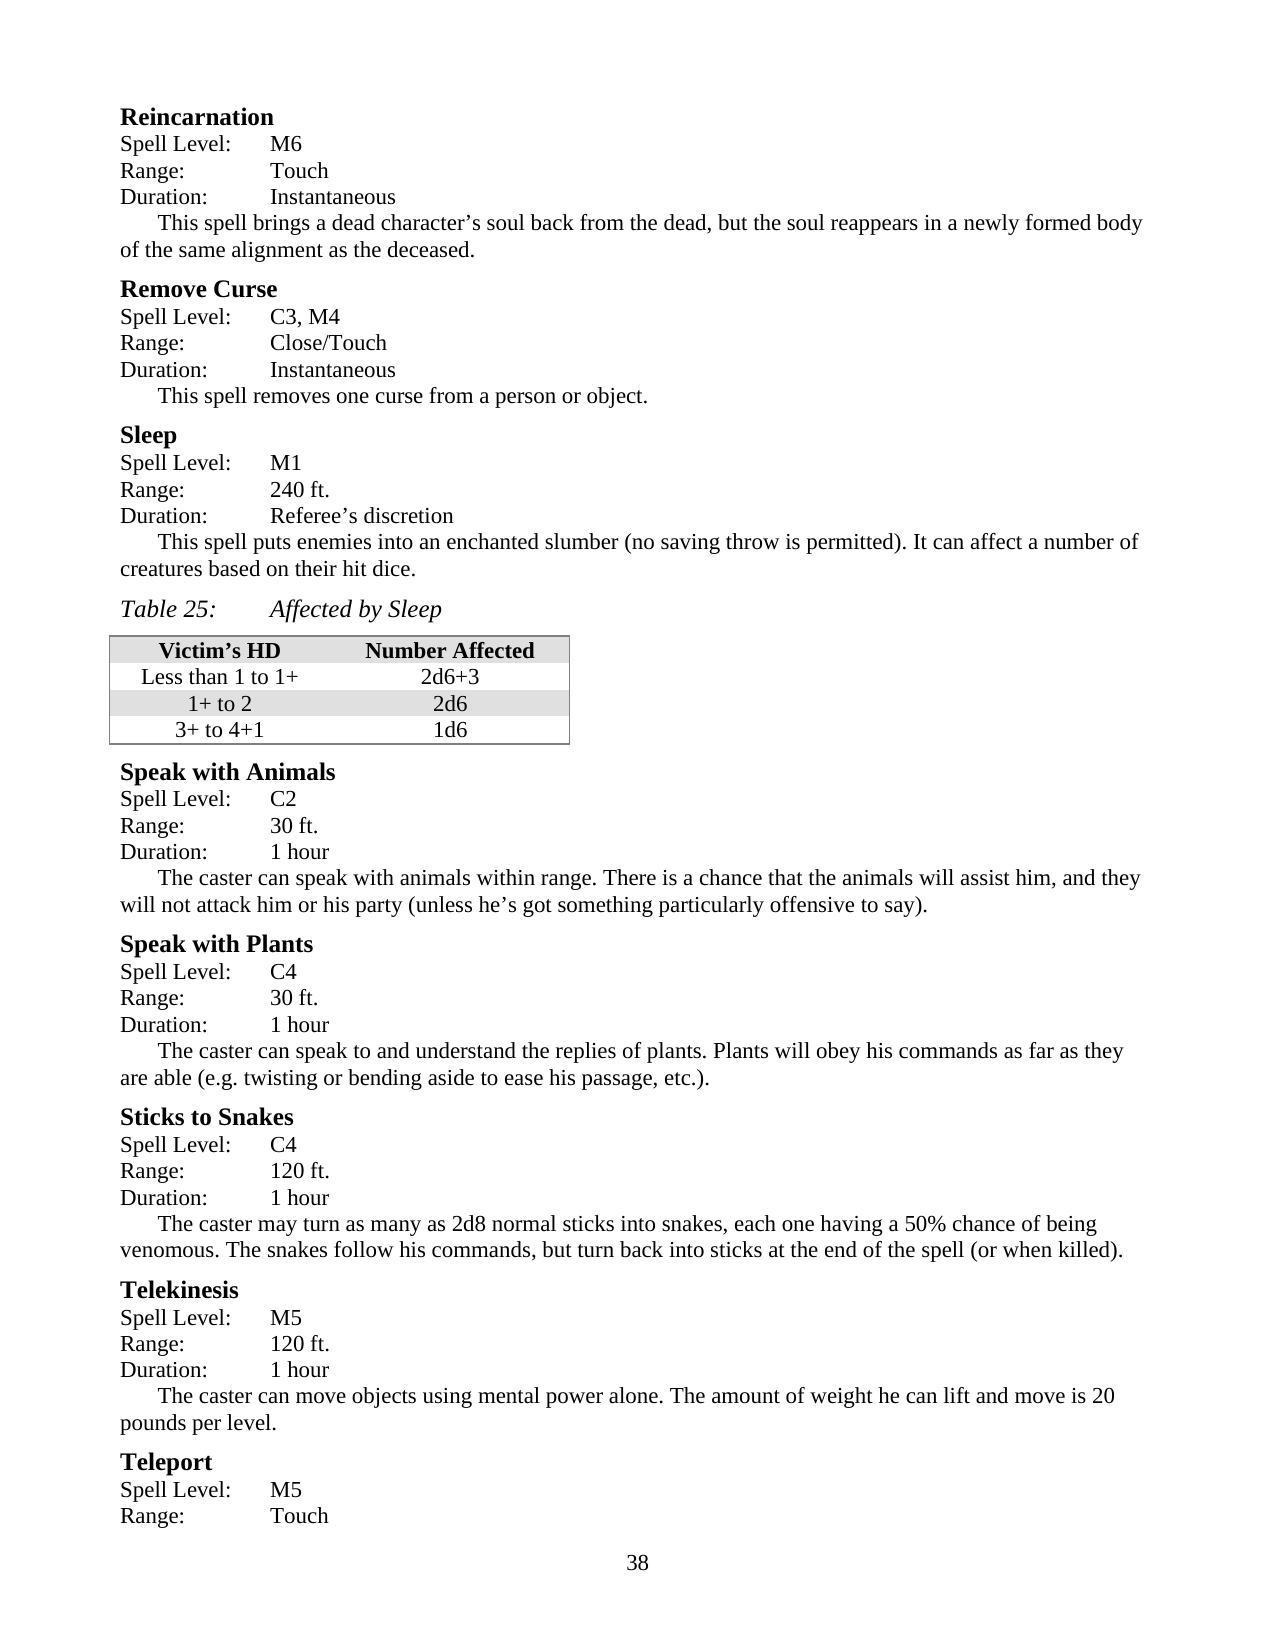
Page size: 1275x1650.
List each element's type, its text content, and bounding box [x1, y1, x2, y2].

table_header Victim’s HD [110, 637, 331, 663]
subtitle Remove Curse [120, 274, 1155, 303]
text Spell Level: M5 [120, 1303, 1155, 1330]
text Spell Level: M5 [120, 1476, 1155, 1503]
table_cell 2d6+3 [331, 663, 569, 690]
table_cell 1+ to 2 [110, 690, 331, 716]
subtitle Teleport [120, 1447, 1155, 1476]
subtitle Telekinesis [120, 1274, 1155, 1303]
text Spell Level: C2 [120, 785, 1155, 812]
subtitle Sticks to Snakes [120, 1102, 1155, 1131]
subtitle Speak with Plants [120, 929, 1155, 958]
text Spell Level: C4 [120, 958, 1155, 984]
text Range: 30 ft. [120, 984, 1155, 1011]
text Duration: 1 hour [120, 1356, 1155, 1383]
text Duration: 1 hour [120, 1011, 1155, 1037]
table_header Number Affected [331, 637, 569, 663]
text Range: 120 ft. [120, 1157, 1155, 1183]
subtitle Sleep [120, 420, 1155, 449]
text Duration: Instantaneous [120, 183, 1155, 209]
text Duration: 1 hour [120, 838, 1155, 864]
text This spell puts enemies into an enchanted slumber (no saving throw is permitted). It can affect a number of creatures based on their hit dice. [120, 528, 1155, 581]
table_cell 3+ to 4+1 [110, 716, 331, 742]
text The caster can speak with animals within range. There is a chance that the animals will assist him, and they will not attack him or his party (unless he’s got something particularly offensive to say). [120, 864, 1155, 917]
table_cell Less than 1 to 1+ [110, 663, 331, 690]
table_cell 1d6 [331, 716, 569, 742]
subtitle Reincarnation [120, 101, 1155, 130]
text Spell Level: C4 [120, 1131, 1155, 1157]
text The caster can move objects using mental power alone. The amount of weight he can lift and move is 20 pounds per level. [120, 1383, 1155, 1435]
text Table 25: Affected by Sleep [120, 594, 1155, 622]
text Range: 120 ft. [120, 1330, 1155, 1356]
text Range: 30 ft. [120, 812, 1155, 838]
text The caster can speak to and understand the replies of plants. Plants will obey his commands as far as they are able (e.g. twisting or bending aside to ease his passage, etc.). [120, 1037, 1155, 1090]
text Range: 240 ft. [120, 476, 1155, 502]
text Spell Level: M6 [120, 130, 1155, 157]
text The caster may turn as many as 2d8 normal sticks into snakes, each one having a 50% chance of being venomous. The snakes follow his commands, but turn back into sticks at the end of the spell (or when killed). [120, 1210, 1155, 1263]
text This spell brings a dead character’s soul back from the dead, but the soul reappears in a newly formed body of the same alignment as the deceased. [120, 209, 1155, 262]
text This spell removes one curse from a person or object. [120, 382, 1155, 408]
text Duration: Instantaneous [120, 356, 1155, 382]
text Range: Close/Touch [120, 329, 1155, 356]
text Duration: 1 hour [120, 1183, 1155, 1210]
text Range: Touch [120, 157, 1155, 183]
text Duration: Referee’s discretion [120, 502, 1155, 528]
subtitle Speak with Animals [120, 756, 1155, 785]
text Spell Level: C3, M4 [120, 303, 1155, 329]
table_cell 2d6 [331, 690, 569, 716]
text Spell Level: M1 [120, 449, 1155, 476]
text Range: Touch [120, 1503, 1155, 1529]
